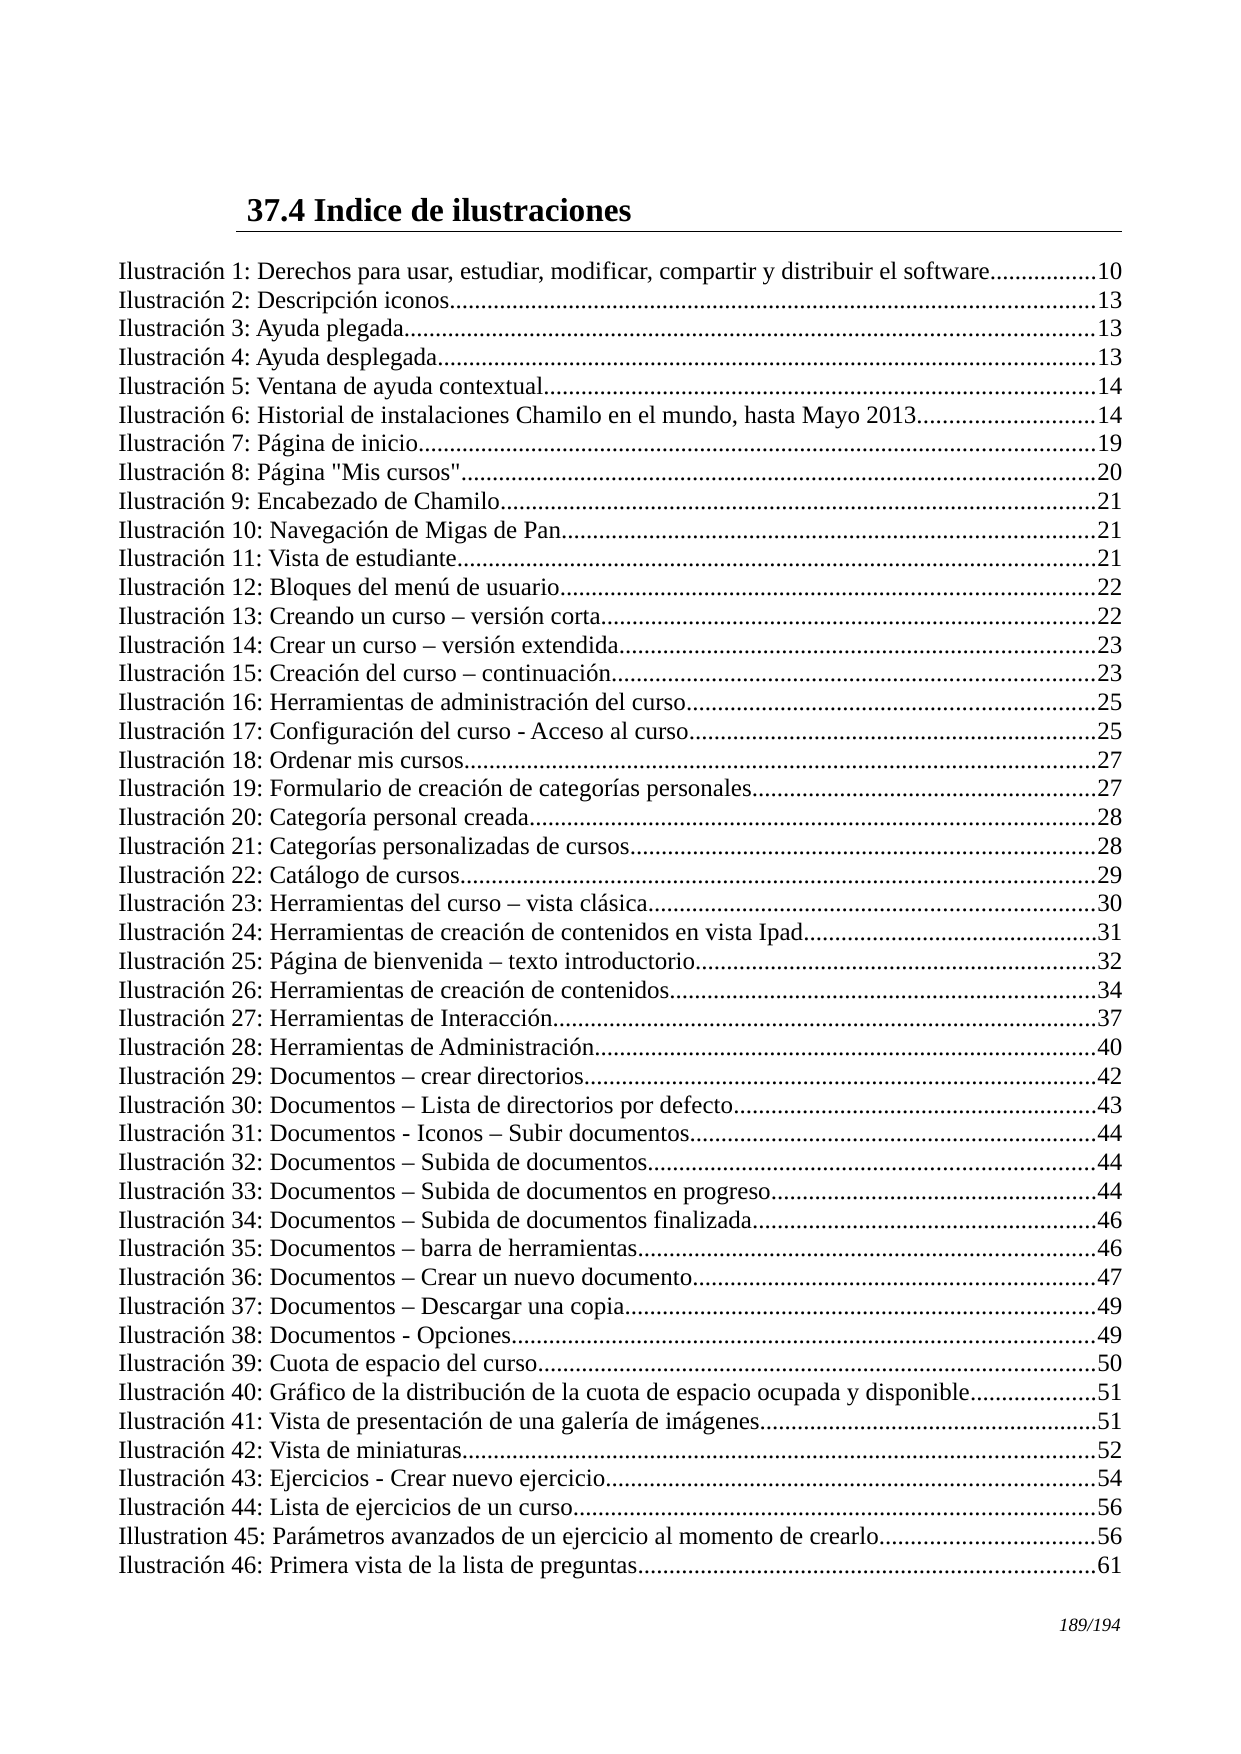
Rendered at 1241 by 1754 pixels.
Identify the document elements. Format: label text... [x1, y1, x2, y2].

text Ilustración 12: Bloques del menú de usuario 22 [118, 572, 1122, 601]
text Ilustración 15: Creación del curso – continuación 23 [118, 658, 1122, 687]
text Ilustración 28: Herramientas de Administración 40 [118, 1032, 1122, 1061]
text Ilustración 11: Vista de estudiante 21 [118, 543, 1122, 572]
text Ilustración 24: Herramientas de creación de contenidos en vista Ipad 31 [118, 917, 1122, 946]
text Ilustración 18: Ordenar mis cursos 27 [118, 745, 1122, 773]
text Ilustración 2: Descripción iconos 13 [118, 285, 1122, 313]
text Ilustración 1: Derechos para usar, estudiar, modificar, compartir y distribuir el software 10 [118, 256, 1122, 285]
text Ilustración 9: Encabezado de Chamilo 21 [118, 486, 1122, 515]
text Ilustración 29: Documentos – crear directorios 42 [118, 1061, 1122, 1090]
text Ilustración 39: Cuota de espacio del curso 50 [118, 1348, 1122, 1377]
text Ilustración 16: Herramientas de administración del curso 25 [118, 687, 1122, 716]
text Illustration 45: Parámetros avanzados de un ejercicio al momento de crearlo 56 [118, 1521, 1122, 1550]
text Ilustración 33: Documentos – Subida de documentos en progreso 44 [118, 1176, 1122, 1205]
text Ilustración 30: Documentos – Lista de directorios por defecto 43 [118, 1090, 1122, 1118]
text Ilustración 34: Documentos – Subida de documentos finalizada 46 [118, 1205, 1122, 1233]
text Ilustración 41: Vista de presentación de una galería de imágenes 51 [118, 1406, 1122, 1435]
text Ilustración 19: Formulario de creación de categorías personales 27 [118, 773, 1122, 802]
text Ilustración 22: Catálogo de cursos 29 [118, 860, 1122, 888]
text Ilustración 31: Documentos - Iconos – Subir documentos 44 [118, 1118, 1122, 1147]
text Ilustración 23: Herramientas del curso – vista clásica 30 [118, 888, 1122, 917]
text Ilustración 14: Crear un curso – versión extendida 23 [118, 630, 1122, 658]
text Ilustración 36: Documentos – Crear un nuevo documento 47 [118, 1262, 1122, 1291]
text Ilustración 37: Documentos – Descargar una copia 49 [118, 1291, 1122, 1320]
text Ilustración 43: Ejercicios - Crear nuevo ejercicio 54 [118, 1463, 1122, 1492]
text Ilustración 40: Gráfico de la distribución de la cuota de espacio ocupada y disponible 51 [118, 1377, 1122, 1406]
text Ilustración 21: Categorías personalizadas de cursos 28 [118, 831, 1122, 860]
text Ilustración 35: Documentos – barra de herramientas 46 [118, 1233, 1122, 1262]
text Ilustración 20: Categoría personal creada 28 [118, 802, 1122, 831]
text Ilustración 7: Página de inicio 19 [118, 428, 1122, 457]
text Ilustración 46: Primera vista de la lista de preguntas 61 [118, 1550, 1122, 1578]
text Ilustración 44: Lista de ejercicios de un curso 56 [118, 1492, 1122, 1521]
text Ilustración 32: Documentos – Subida de documentos 44 [118, 1147, 1122, 1176]
text Ilustración 27: Herramientas de Interacción 37 [118, 1003, 1122, 1032]
subtitle Indice de ilustraciones [236, 190, 1122, 231]
text Ilustración 25: Página de bienvenida – texto introductorio 32 [118, 946, 1122, 975]
text Ilustración 26: Herramientas de creación de contenidos 34 [118, 975, 1122, 1003]
text Ilustración 42: Vista de miniaturas 52 [118, 1435, 1122, 1463]
text Ilustración 17: Configuración del curso - Acceso al curso 25 [118, 716, 1122, 745]
text Ilustración 13: Creando un curso – versión corta 22 [118, 601, 1122, 630]
text Ilustración 38: Documentos - Opciones 49 [118, 1320, 1122, 1348]
text Ilustración 3: Ayuda plegada 13 [118, 313, 1122, 342]
text Ilustración 10: Navegación de Migas de Pan 21 [118, 515, 1122, 543]
text Ilustración 6: Historial de instalaciones Chamilo en el mundo, hasta Mayo 2013 14 [118, 400, 1122, 428]
text Ilustración 4: Ayuda desplegada 13 [118, 342, 1122, 371]
text Ilustración 5: Ventana de ayuda contextual 14 [118, 371, 1122, 400]
text Ilustración 8: Página "Mis cursos" 20 [118, 457, 1122, 486]
